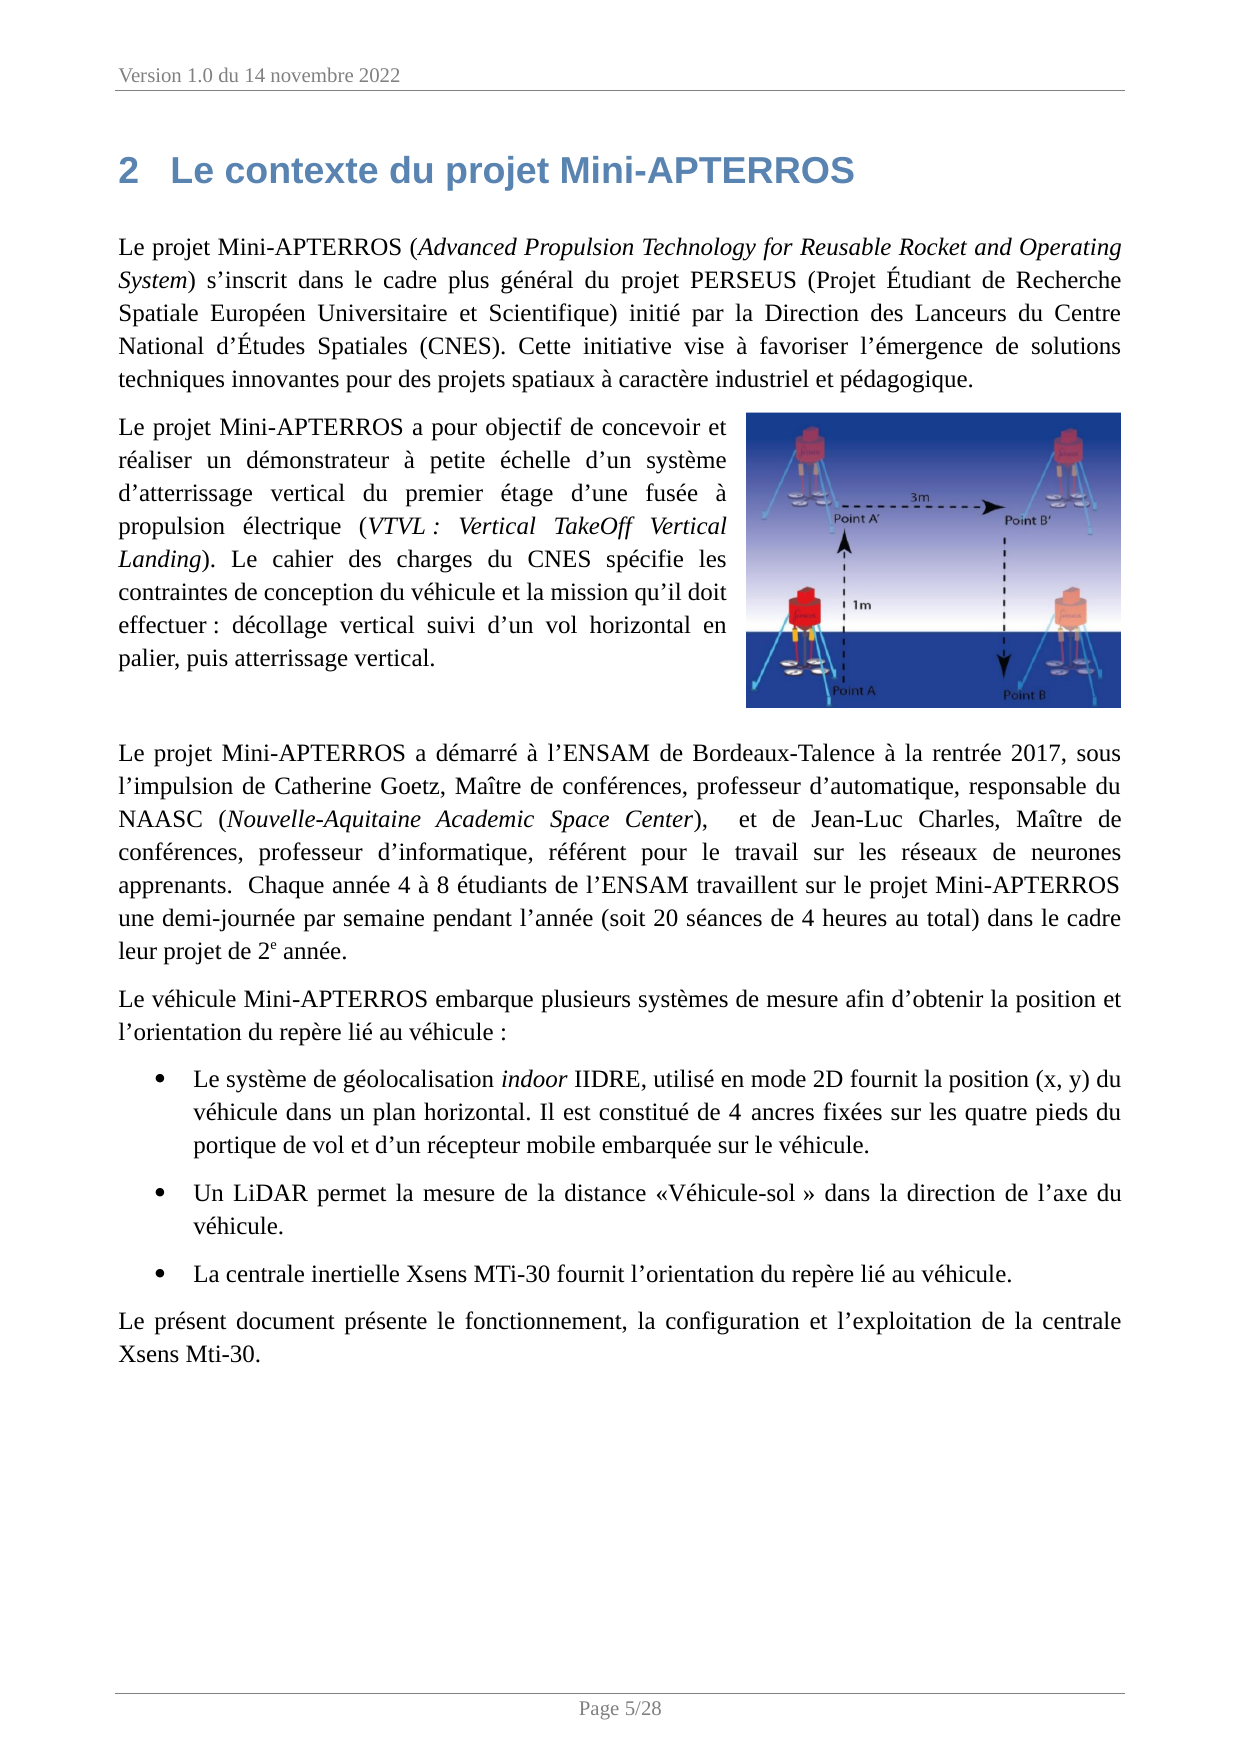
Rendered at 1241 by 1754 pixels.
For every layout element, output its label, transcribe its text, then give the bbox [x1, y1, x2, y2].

text Le véhicule Mini-APTERROS embarque plusieurs systèmes de mesure afin d’obtenir la position et l’orientation du repère lié au véhicule : [118, 984, 1122, 1046]
list Le système de géolocalisation indoor IIDRE, utilisé en mode 2D fournit la position (x, y) du véhicule dans un plan horizontal. Il est constitué de 4 ancres fixées sur les quatre pieds du portique de vol et d’un récepteur mobile embarquée sur le véhicule. [156, 1064, 1122, 1159]
text Le projet Mini-APTERROS (Advanced Propulsion Technology for Reusable Rocket and Operating System) s’inscrit dans le cadre plus général du projet PERSEUS (Projet Étudiant de Recherche Spatiale Européen Universitaire et Scientifique) initié par la Direction des Lanceurs du Centre National d’Études Spatiales (CNES). Cette initiative vise à favoriser l’émergence de solutions techniques innovantes pour des projets spatiaux à caractère industriel et pédagogique. [118, 232, 1122, 393]
text Le projet Mini-APTERROS a démarré à l’ENSAM de Bordeaux-Talence à la rentrée 2017, sous l’impulsion de Catherine Goetz, Maître de conférences, professeur d’automatique, responsable du NAASC (Nouvelle-Aquitaine Academic Space Center), et de Jean-Luc Charles, Maître de conférences, professeur d’informatique, référent pour le travail sur les réseaux de neurones apprenants. Chaque année 4 à 8 étudiants de l’ENSAM travaillent sur le projet Mini-APTERROS une demi-journée par semaine pendant l’année (soit 20 séances de 4 heures au total) dans le cadre leur projet de 2e année. [118, 738, 1122, 965]
text Le projet Mini-APTERROS a pour objectif de concevoir et réaliser un démonstrateur à petite échelle d’un système d’atterrissage vertical du premier étage d’une fusée à propulsion électrique (VTVL : Vertical TakeOff Vertical Landing). Le cahier des charges du CNES spécifie les contraintes de conception du véhicule et la mission qu’il doit effectuer : décollage vertical suivi d’un vol horizontal en palier, puis atterrissage vertical. [118, 412, 746, 672]
subtitle Le contexte du projet Mini-APTERROS [118, 148, 1122, 192]
list La centrale inertielle Xsens MTi-30 fournit l’orientation du repère lié au véhicule. [156, 1259, 1122, 1287]
text Le présent document présente le fonctionnement, la configuration et l’exploitation de la centrale Xsens Mti-30. [118, 1306, 1122, 1368]
list Un LiDAR permet la mesure de la distance «Véhicule-sol » dans la direction de l’axe du véhicule. [156, 1178, 1122, 1240]
picture [746, 411, 1121, 708]
